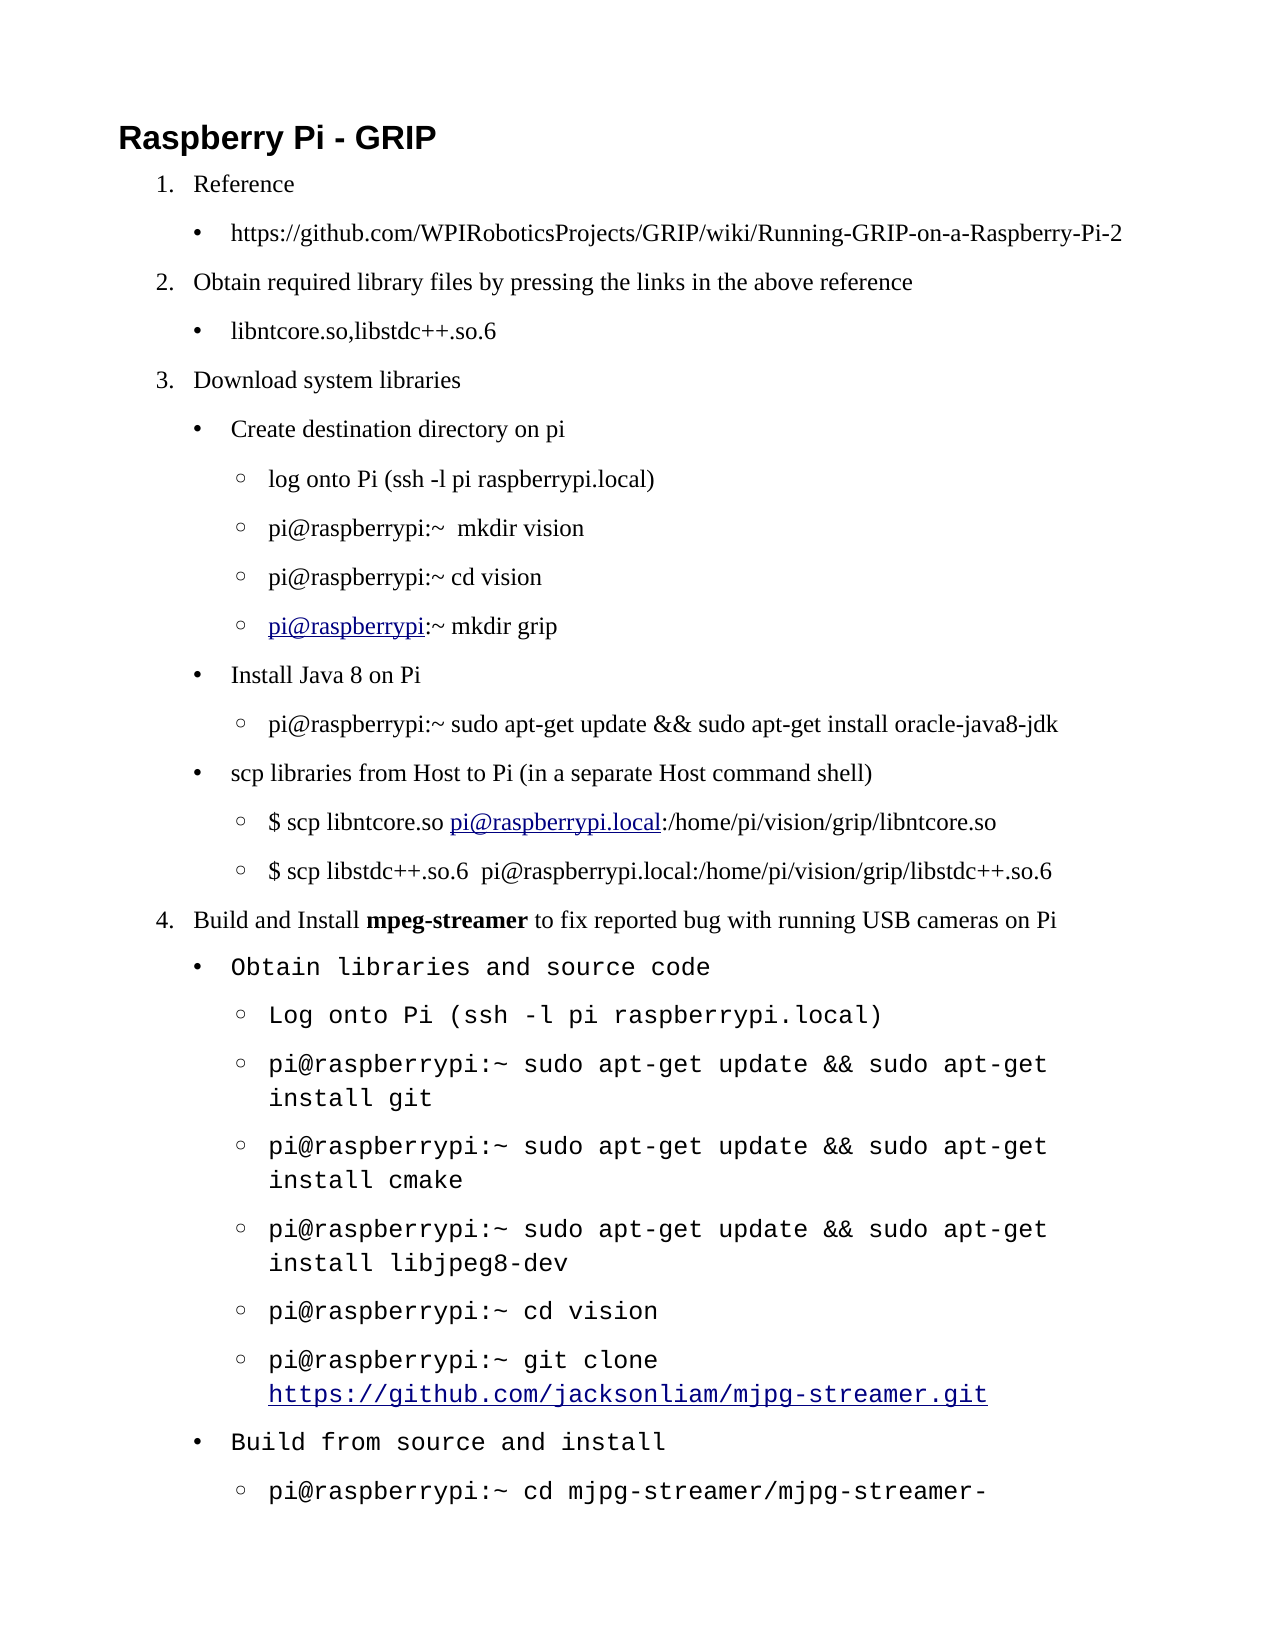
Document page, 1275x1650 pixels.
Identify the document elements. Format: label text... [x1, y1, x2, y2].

list scp libraries from Host to Pi (in a separate Host command shell) [193, 758, 1157, 787]
list libntcore.so,libstdc++.so.6 [193, 316, 1157, 345]
list Install Java 8 on Pi [193, 660, 1157, 689]
list pi@raspberrypi:~ cd mjpg-streamer/mjpg-streamer- [231, 1478, 1157, 1507]
list Log onto Pi (ssh -l pi raspberrypi.local) [231, 1003, 1157, 1031]
list Build and Install mpeg-streamer to fix reported bug with running USB cameras on Pi [156, 905, 1157, 934]
list log onto Pi (ssh -l pi raspberrypi.local) [231, 464, 1157, 492]
list pi@raspberrypi:~ mkdir vision [231, 513, 1157, 541]
list Create destination directory on pi [193, 414, 1157, 443]
list Obtain libraries and source code [193, 954, 1157, 983]
list pi@raspberrypi:~ sudo apt-get update && sudo apt-get install git [231, 1051, 1157, 1114]
list pi@raspberrypi:~ mkdir grip [231, 611, 1157, 639]
subtitle Raspberry Pi - GRIP [118, 118, 1157, 157]
list $ scp libntcore.so pi@raspberrypi.local:/home/pi/vision/grip/libntcore.so [231, 807, 1157, 836]
list $ scp libstdc++.so.6 pi@raspberrypi.local:/home/pi/vision/grip/libstdc++.so.6 [231, 856, 1157, 885]
list pi@raspberrypi:~ git clone https://github.com/jacksonliam/mjpg-streamer.git [231, 1347, 1157, 1410]
list https://github.com/WPIRoboticsProjects/GRIP/wiki/Running-GRIP-on-a-Raspberry-Pi-2 [193, 218, 1157, 247]
list Build from source and install [193, 1430, 1157, 1458]
list pi@raspberrypi:~ cd vision [231, 1299, 1157, 1327]
list pi@raspberrypi:~ sudo apt-get update && sudo apt-get install libjpeg8-dev [231, 1216, 1157, 1279]
list pi@raspberrypi:~ cd vision [231, 562, 1157, 591]
list Obtain required library files by pressing the links in the above reference [156, 267, 1157, 296]
list Reference [156, 169, 1157, 198]
list pi@raspberrypi:~ sudo apt-get update && sudo apt-get install oracle-java8-jdk [231, 709, 1157, 738]
list Download system libraries [156, 366, 1157, 394]
list pi@raspberrypi:~ sudo apt-get update && sudo apt-get install cmake [231, 1134, 1157, 1196]
